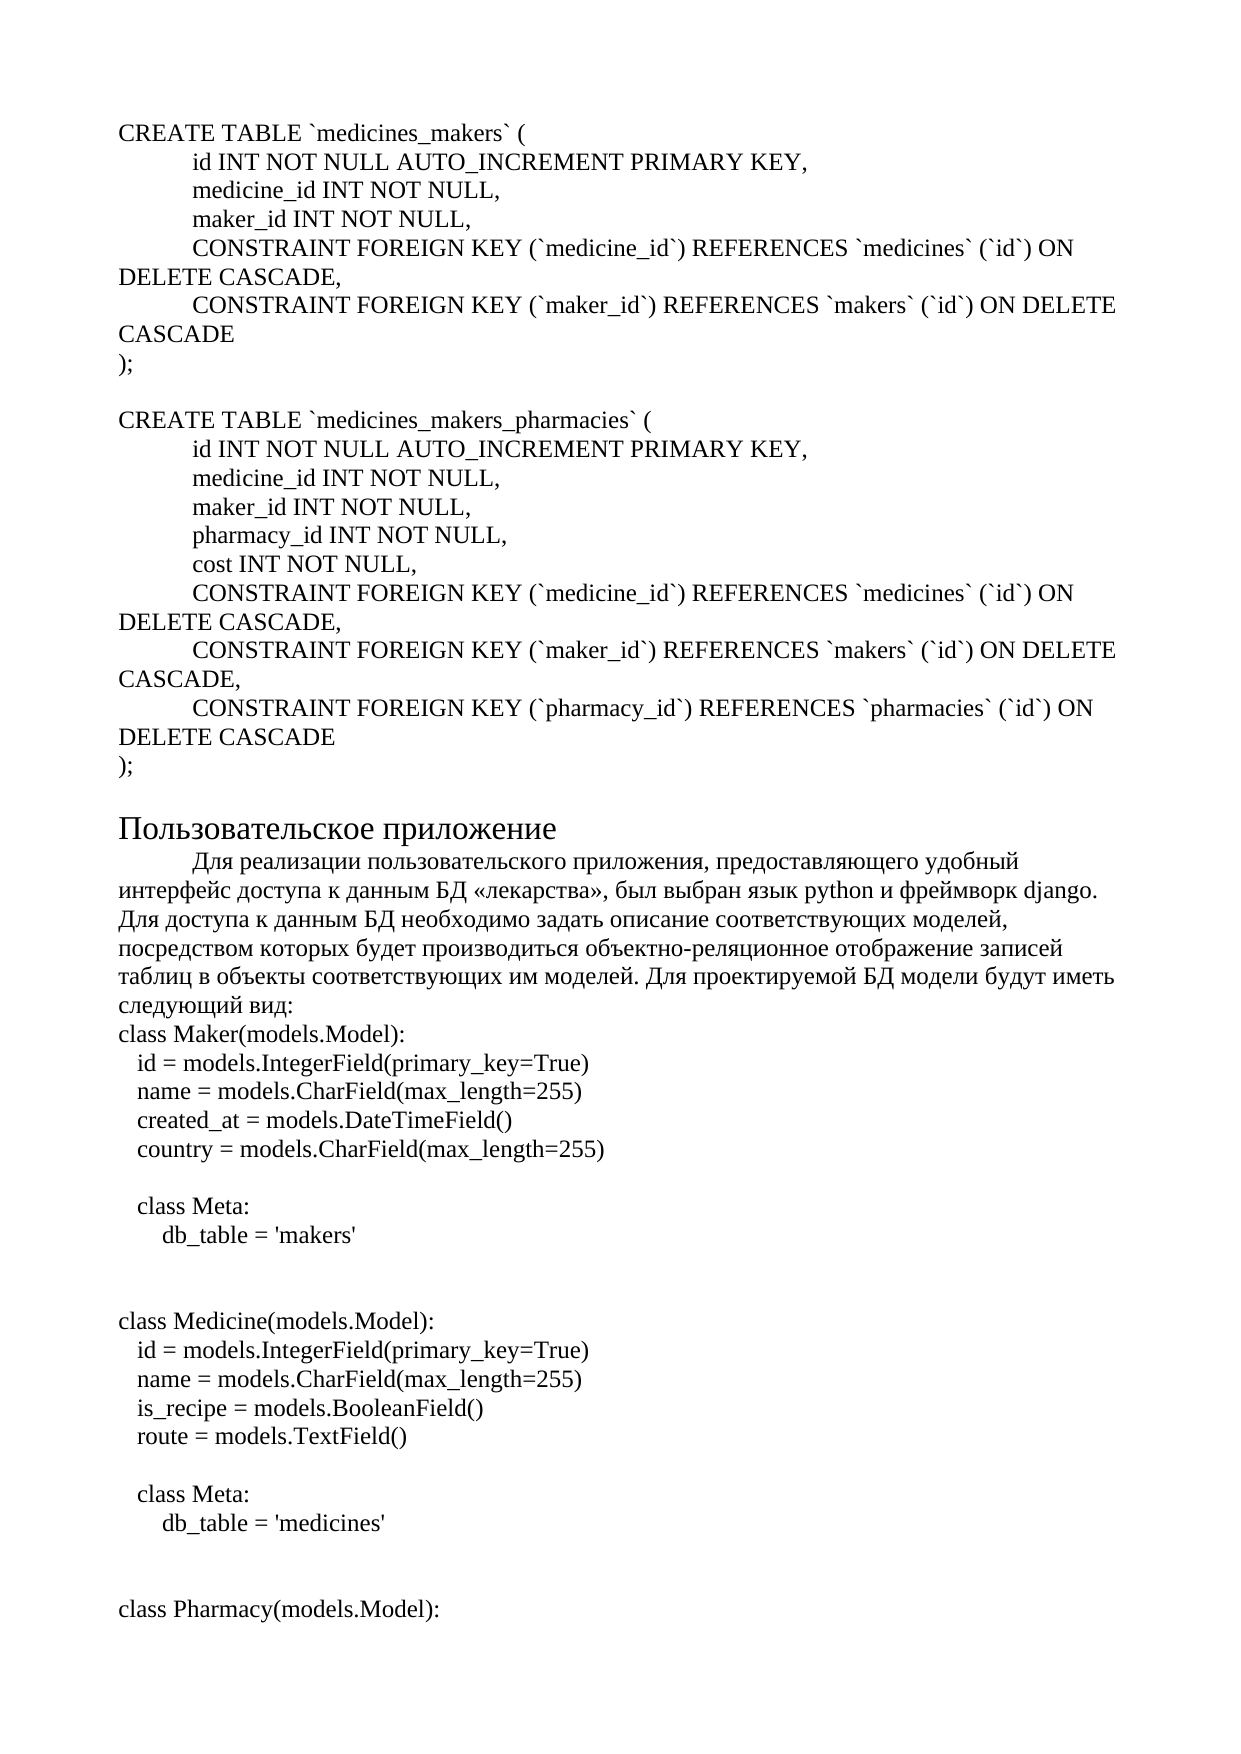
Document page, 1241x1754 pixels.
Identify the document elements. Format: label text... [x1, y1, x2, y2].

text Пользовательское приложение [118, 808, 1122, 846]
text country = models.CharField(max_length=255) [118, 1134, 1122, 1163]
text class Meta: [118, 1191, 1122, 1220]
text class Meta: [118, 1479, 1122, 1508]
text id INT NOT NULL AUTO_INCREMENT PRIMARY KEY, [118, 147, 1122, 176]
text medicine_id INT NOT NULL, [118, 463, 1122, 492]
text ); [118, 348, 1122, 377]
text CONSTRAINT FOREIGN KEY (`pharmacy_id`) REFERENCES `pharmacies` (`id`) ON DELETE CASCADE [118, 693, 1122, 751]
text CONSTRAINT FOREIGN KEY (`medicine_id`) REFERENCES `medicines` (`id`) ON DELETE CASCADE, [118, 578, 1122, 636]
text CONSTRAINT FOREIGN KEY (`maker_id`) REFERENCES `makers` (`id`) ON DELETE CASCADE, [118, 636, 1122, 693]
text db_table = 'medicines' [118, 1508, 1122, 1536]
text name = models.CharField(max_length=255) [118, 1364, 1122, 1393]
text db_table = 'makers' [118, 1220, 1122, 1249]
text CREATE TABLE `medicines_makers_pharmacies` ( [118, 406, 1122, 434]
text maker_id INT NOT NULL, [118, 492, 1122, 521]
text pharmacy_id INT NOT NULL, [118, 521, 1122, 549]
text Для реализации пользовательского приложения, предоставляющего удобный интерфейс доступа к данным БД «лекарства», был выбран язык python и фреймворк django. Для доступа к данным БД необходимо задать описание соответствующих моделей, посредством которых будет производиться объектно-реляционное отображение записей таблиц в объекты соответствующих им моделей. Для проектируемой БД модели будут иметь следующий вид: [118, 846, 1122, 1019]
text medicine_id INT NOT NULL, [118, 176, 1122, 204]
text is_recipe = models.BooleanField() [118, 1393, 1122, 1421]
text class Pharmacy(models.Model): [118, 1594, 1122, 1623]
text id INT NOT NULL AUTO_INCREMENT PRIMARY KEY, [118, 434, 1122, 463]
text ); [118, 751, 1122, 779]
text cost INT NOT NULL, [118, 549, 1122, 578]
text name = models.CharField(max_length=255) [118, 1076, 1122, 1105]
text CREATE TABLE `medicines_makers` ( [118, 118, 1122, 147]
text id = models.IntegerField(primary_key=True) [118, 1048, 1122, 1076]
text maker_id INT NOT NULL, [118, 204, 1122, 233]
text created_at = models.DateTimeField() [118, 1105, 1122, 1134]
text CONSTRAINT FOREIGN KEY (`maker_id`) REFERENCES `makers` (`id`) ON DELETE CASCADE [118, 291, 1122, 348]
text id = models.IntegerField(primary_key=True) [118, 1335, 1122, 1364]
text route = models.TextField() [118, 1421, 1122, 1450]
text class Medicine(models.Model): [118, 1306, 1122, 1335]
text CONSTRAINT FOREIGN KEY (`medicine_id`) REFERENCES `medicines` (`id`) ON DELETE CASCADE, [118, 233, 1122, 291]
text class Maker(models.Model): [118, 1019, 1122, 1048]
